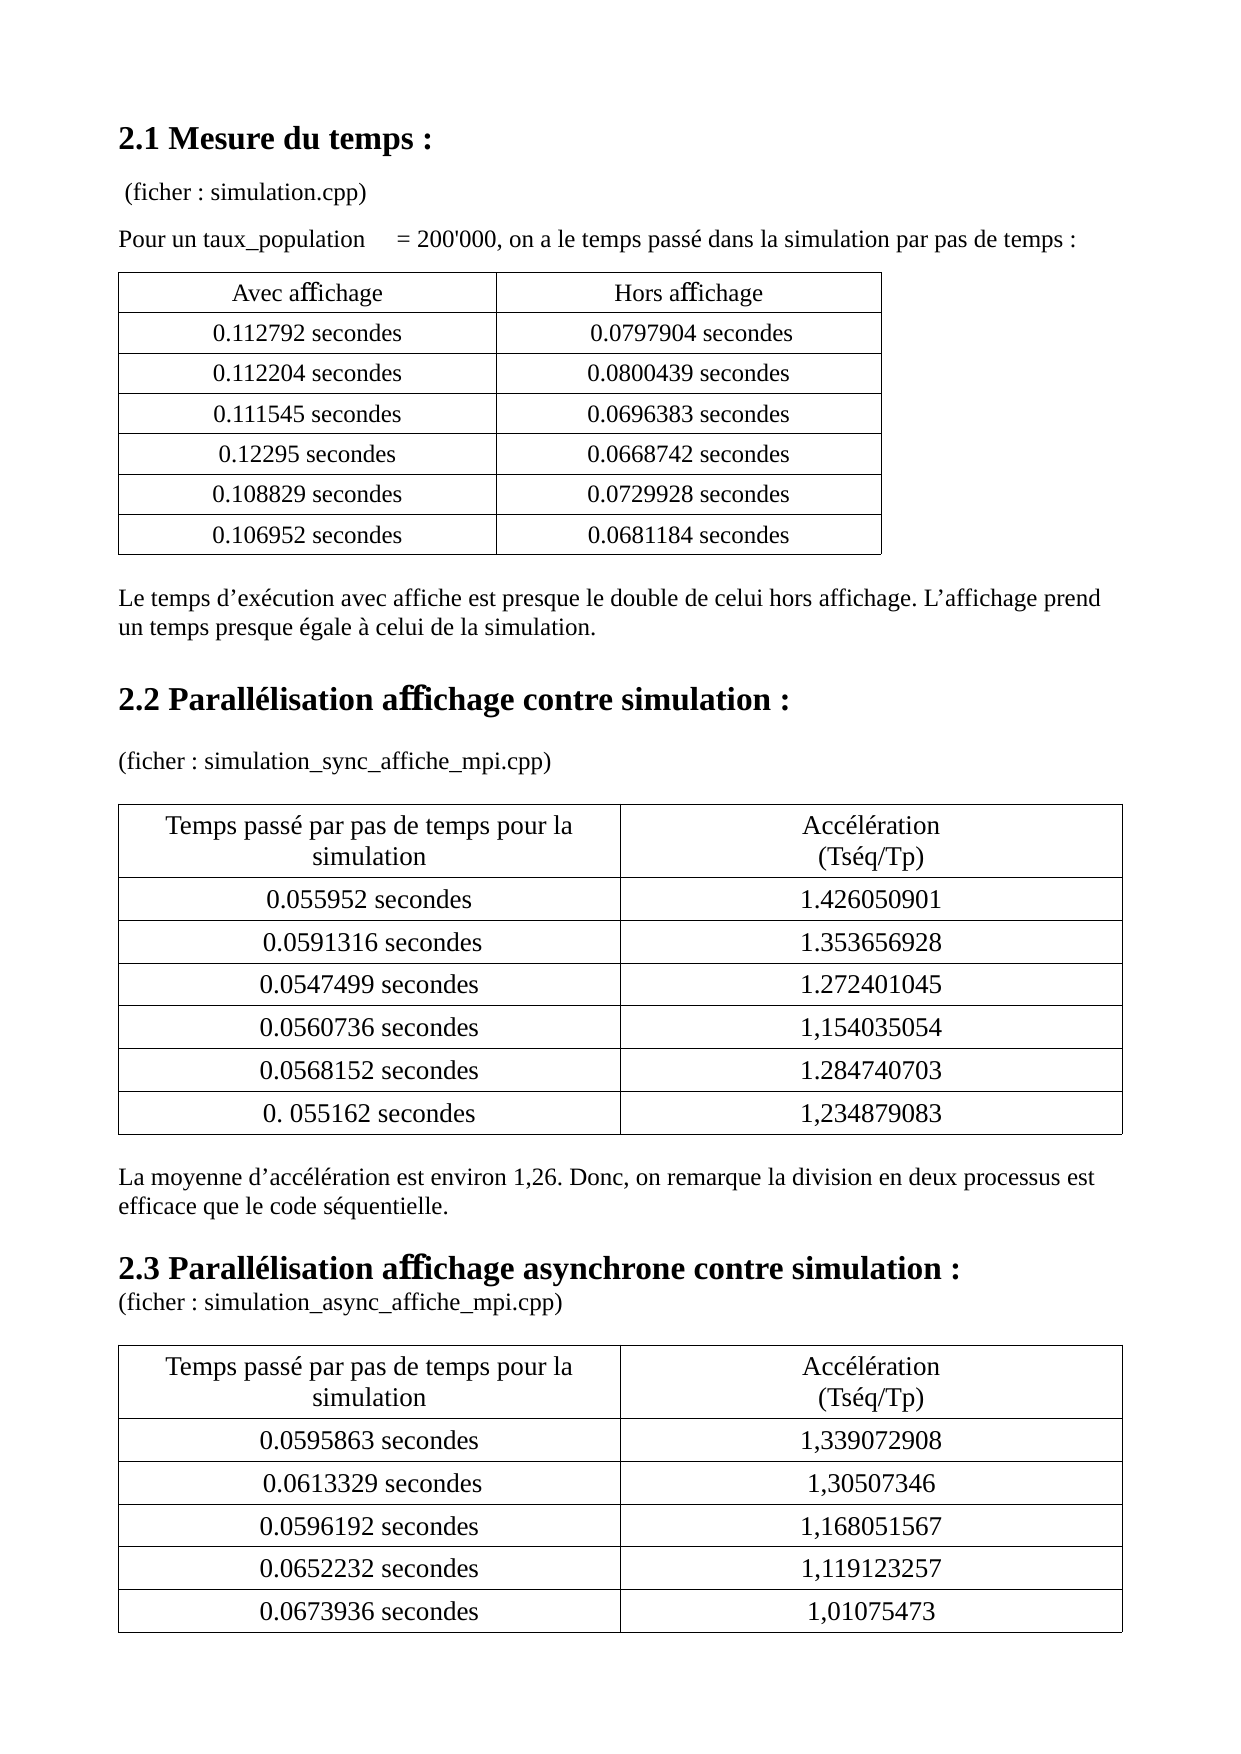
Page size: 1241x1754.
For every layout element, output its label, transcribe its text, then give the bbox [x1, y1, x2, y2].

text 2.2 Parallélisation aﬀichage contre simulation : [118, 679, 1122, 717]
text La moyenne d’accélération est environ 1,26. Donc, on remarque la division en deux processus est efficace que le code séquentielle. [118, 1162, 1122, 1220]
table_cell 1.272401045 [621, 964, 1122, 1005]
table_cell 1,154035054 [621, 1006, 1122, 1048]
table_cell 0.0668742 secondes [497, 434, 881, 473]
table_cell 1,168051567 [621, 1505, 1122, 1546]
table_header Temps passé par pas de temps pour la simulation [119, 805, 620, 877]
table_cell 1,119123257 [621, 1547, 1122, 1589]
table_cell 0.0696383 secondes [497, 394, 881, 433]
table_cell 0.12295 secondes [119, 434, 496, 473]
text Pour un taux_population = 200'000, on a le temps passé dans la simulation par pas de temps : [118, 224, 1122, 253]
table_cell 0.0800439 secondes [497, 354, 881, 393]
table_cell 0.108829 secondes [119, 475, 496, 514]
table_cell 1.353656928 [621, 921, 1122, 963]
table_header Accélération (Tséq/Tp) [621, 1346, 1122, 1418]
table_cell 0.0595863 secondes [119, 1419, 620, 1461]
table_cell 0.112792 secondes [119, 313, 496, 353]
table_cell 0.055952 secondes [119, 878, 620, 920]
table_cell 0. 055162 secondes [119, 1092, 620, 1133]
table_cell 1,30507346 [621, 1462, 1122, 1504]
table_cell 1,234879083 [621, 1092, 1122, 1133]
table_cell 0.111545 secondes [119, 394, 496, 433]
text (ficher : simulation_async_affiche_mpi.cpp) [118, 1287, 1122, 1316]
table_cell 0.0797904 secondes [497, 313, 881, 353]
table_cell 0.0568152 secondes [119, 1049, 620, 1091]
table_cell 0.0547499 secondes [119, 964, 620, 1005]
text 2.3 Parallélisation aﬀichage asynchrone contre simulation : [118, 1249, 1122, 1287]
text 2.1 Mesure du temps : [118, 118, 1122, 156]
table_header Hors aﬀichage [497, 273, 881, 312]
table_cell 0.0596192 secondes [119, 1505, 620, 1546]
table_cell 0.112204 secondes [119, 354, 496, 393]
table_header Accélération (Tséq/Tp) [621, 805, 1122, 877]
text (ficher : simulation_sync_affiche_mpi.cpp) [118, 746, 1122, 775]
table_cell 1,339072908 [621, 1419, 1122, 1461]
table_cell 0.0681184 secondes [497, 515, 881, 554]
table_header Avec aﬀichage [119, 273, 496, 312]
table_cell 1,01075473 [621, 1590, 1122, 1632]
table_cell 0.106952 secondes [119, 515, 496, 554]
table_cell 0.0729928 secondes [497, 475, 881, 514]
text (ficher : simulation.cpp) [118, 177, 1122, 206]
table_cell 0.0560736 secondes [119, 1006, 620, 1048]
table_header Temps passé par pas de temps pour la simulation [119, 1346, 620, 1418]
text Le temps d’exécution avec affiche est presque le double de celui hors affichage. L’affichage prend un temps presque égale à celui de la simulation. [118, 583, 1122, 641]
table_cell 0.0673936 secondes [119, 1590, 620, 1632]
table_cell 0.0613329 secondes [119, 1462, 620, 1504]
table_cell 0.0591316 secondes [119, 921, 620, 963]
table_cell 0.0652232 secondes [119, 1547, 620, 1589]
table_cell 1.426050901 [621, 878, 1122, 920]
table_cell 1.284740703 [621, 1049, 1122, 1091]
